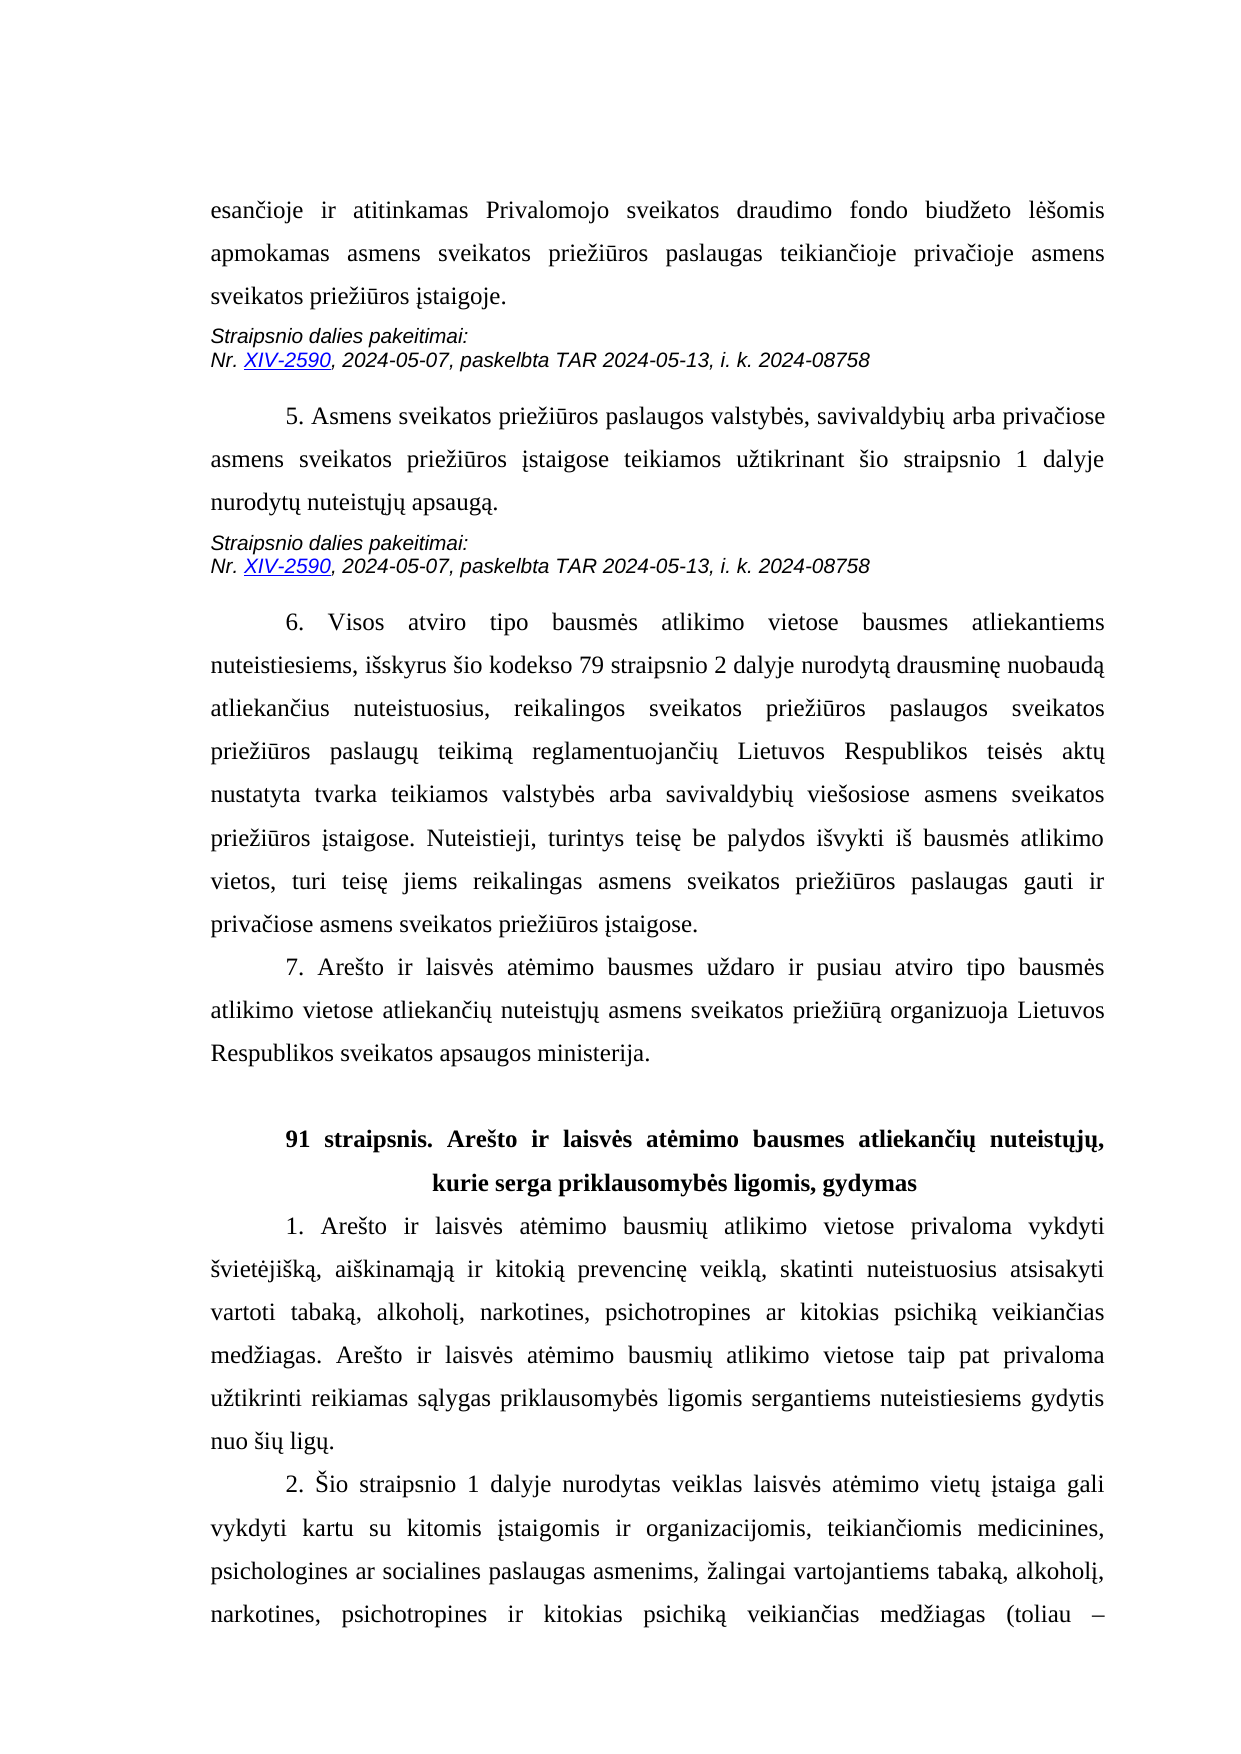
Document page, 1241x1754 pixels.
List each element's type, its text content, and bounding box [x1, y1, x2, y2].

text Straipsnio dalies pakeitimai: [210, 530, 1105, 554]
text 1. Arešto ir laisvės atėmimo bausmių atlikimo vietose privaloma vykdyti švietėjišką, aiškinamąją ir kitokią prevencinę veiklą, skatinti nuteistuosius atsisakyti vartoti tabaką, alkoholį, narkotines, psichotropines ar kitokias psichiką veikiančias medžiagas. Arešto ir laisvės atėmimo bausmių atlikimo vietose taip pat privaloma užtikrinti reikiamas sąlygas priklausomybės ligomis sergantiems nuteistiesiems gydytis nuo šių ligų. [210, 1211, 1105, 1455]
text esančioje ir atitinkamas Privalomojo sveikatos draudimo fondo biudžeto lėšomis apmokamas asmens sveikatos priežiūros paslaugas teikiančioje privačioje asmens sveikatos priežiūros įstaigoje. [210, 195, 1105, 310]
text 91 straipsnis. Arešto ir laisvės atėmimo bausmes atliekančių nuteistųjų, kurie serga priklausomybės ligomis, gydymas [285, 1124, 1105, 1196]
text 2. Šio straipsnio 1 dalyje nurodytas veiklas laisvės atėmimo vietų įstaiga gali vykdyti kartu su kitomis įstaigomis ir organizacijomis, teikiančiomis medicinines, psichologines ar socialines paslaugas asmenims, žalingai vartojantiems tabaką, alkoholį, narkotines, psichotropines ir kitokias psichiką veikiančias medžiagas (toliau – [210, 1469, 1105, 1628]
text 5. Asmens sveikatos priežiūros paslaugos valstybės, savivaldybių arba privačiose asmens sveikatos priežiūros įstaigose teikiamos užtikrinant šio straipsnio 1 dalyje nurodytų nuteistųjų apsaugą. [210, 401, 1105, 516]
text Straipsnio dalies pakeitimai: [210, 324, 1105, 348]
text 6. Visos atviro tipo bausmės atlikimo vietose bausmes atliekantiems nuteistiesiems, išskyrus šio kodekso 79 straipsnio 2 dalyje nurodytą drausminę nuobaudą atliekančius nuteistuosius, reikalingos sveikatos priežiūros paslaugos sveikatos priežiūros paslaugų teikimą reglamentuojančių Lietuvos Respublikos teisės aktų nustatyta tvarka teikiamos valstybės arba savivaldybių viešosiose asmens sveikatos priežiūros įstaigose. Nuteistieji, turintys teisę be palydos išvykti iš bausmės atlikimo vietos, turi teisę jiems reikalingas asmens sveikatos priežiūros paslaugas gauti ir privačiose asmens sveikatos priežiūros įstaigose. [210, 607, 1105, 938]
text Nr. XIV-2590, 2024-05-07, paskelbta TAR 2024-05-13, i. k. 2024-08758 [210, 348, 1105, 372]
text Nr. XIV-2590, 2024-05-07, paskelbta TAR 2024-05-13, i. k. 2024-08758 [210, 554, 1105, 578]
text 7. Arešto ir laisvės atėmimo bausmes uždaro ir pusiau atviro tipo bausmės atlikimo vietose atliekančių nuteistųjų asmens sveikatos priežiūrą organizuoja Lietuvos Respublikos sveikatos apsaugos ministerija. [210, 952, 1105, 1067]
